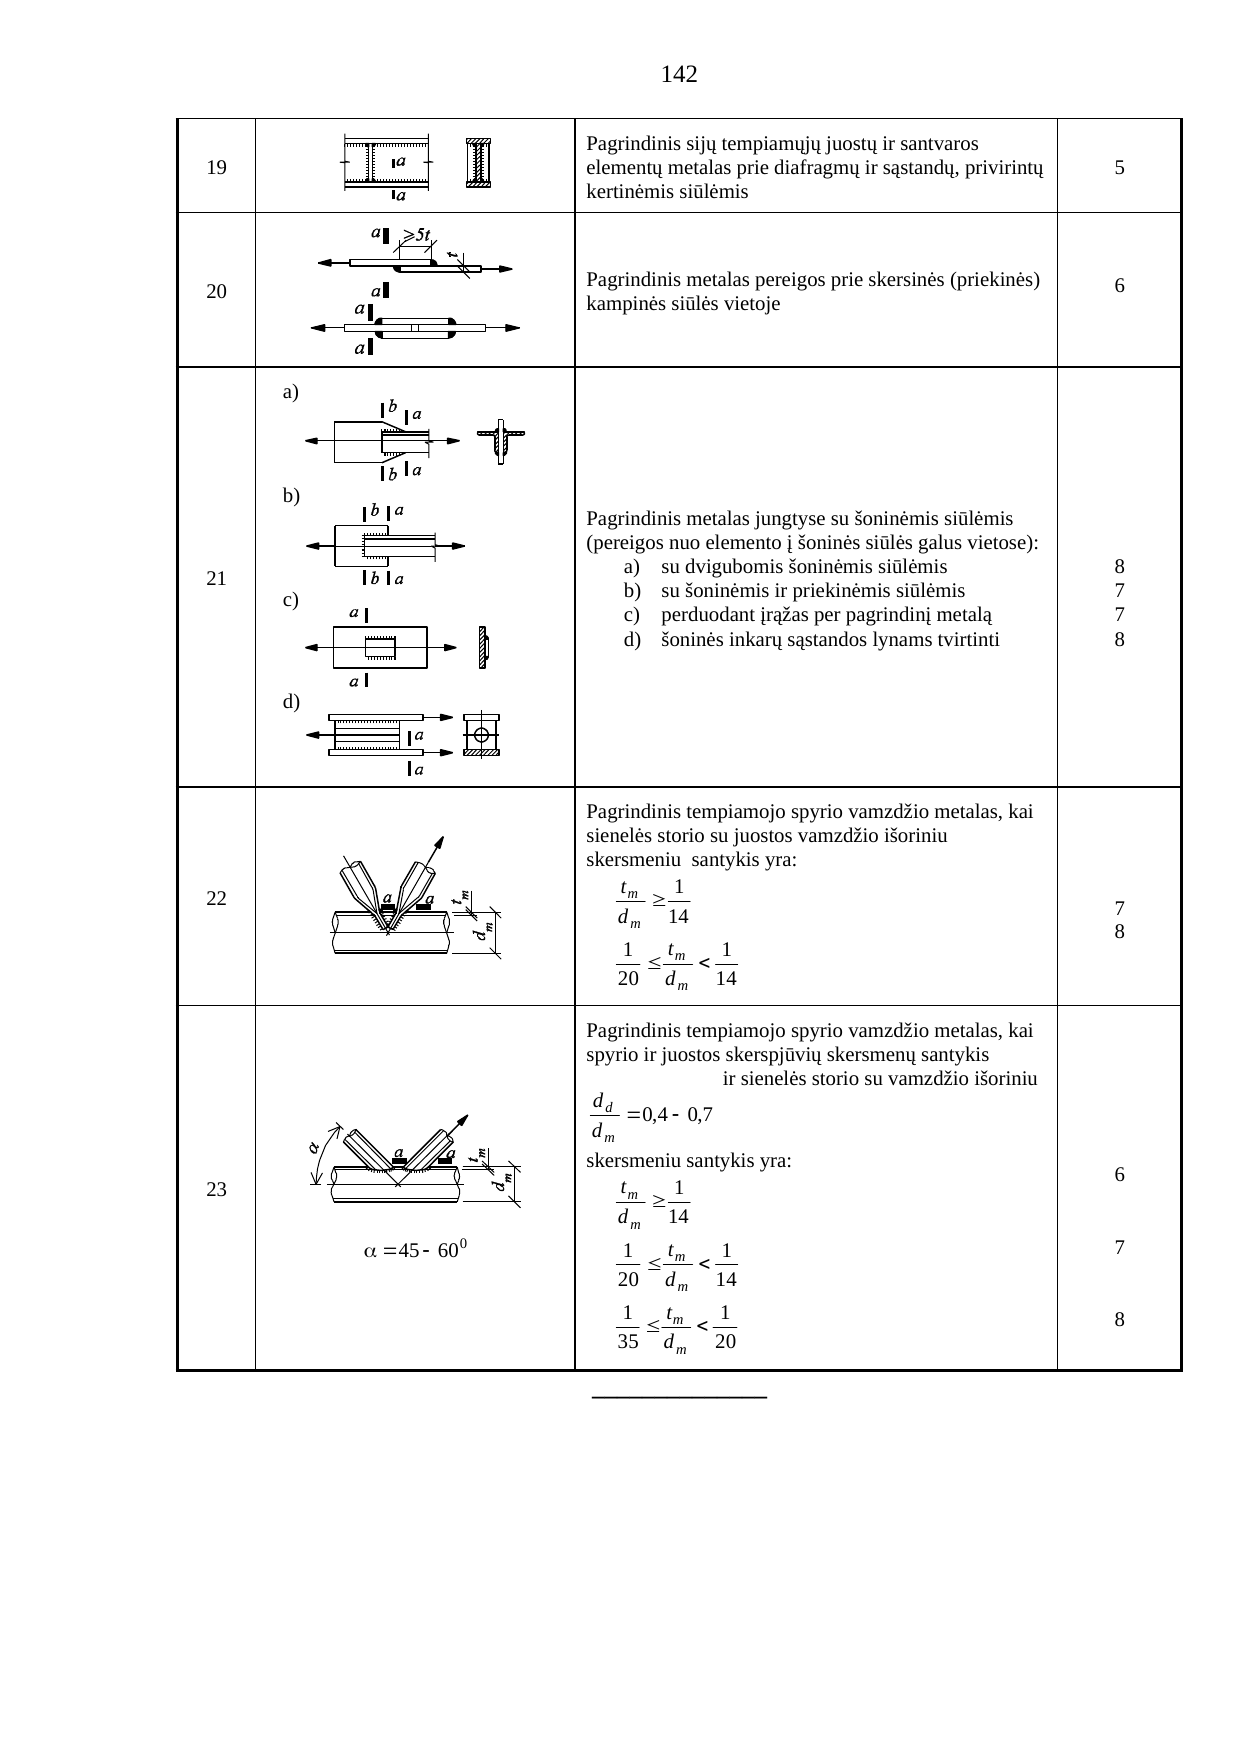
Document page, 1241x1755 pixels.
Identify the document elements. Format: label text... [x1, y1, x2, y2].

table_cell [256, 213, 574, 366]
table_cell Pagrindinis tempiamojo spyrio vamzdžio metalas, kai sienelės storio su juostos vamzdžio išoriniu skersmeniu santykis yra: [576, 788, 1057, 1005]
text ______________ [177, 1372, 1181, 1400]
table_cell 7 8 [1058, 788, 1180, 1005]
table_cell Pagrindinis sijų tempiamųjų juostų ir santvaros elementų metalas prie diafragmų ir sąstandų, privirintų kertinėmis siūlėmis [576, 119, 1057, 212]
table_cell [256, 119, 574, 212]
table_cell Pagrindinis tempiamojo spyrio vamzdžio metalas, kai spyrio ir juostos skerspjūvių skersmenų santykis ir sienelės storio su vamzdžio išoriniu skersmeniu santykis yra: [576, 1006, 1057, 1368]
table_cell 21 [179, 368, 255, 786]
table_cell [256, 788, 574, 1005]
table_cell Pagrindinis metalas pereigos prie skersinės (priekinės) kampinės siūlės vietoje [576, 213, 1057, 366]
table_cell 20 [179, 213, 255, 366]
table_cell 6 7 8 [1058, 1006, 1180, 1368]
table_cell 8 7 7 8 [1058, 368, 1180, 786]
table_cell 19 [179, 119, 255, 212]
table_cell 23 [179, 1006, 255, 1368]
table_cell a) b) c) d) [256, 368, 574, 786]
table_cell 5 [1058, 119, 1180, 212]
table_cell Pagrindinis metalas jungtyse su šoninėmis siūlėmis (pereigos nuo elemento į šoninės siūlės galus vietose): a) su dvigubomis šoninėmis siūlėmis b) su šoninėmis ir priekinėmis siūlėmis c) perduodant įrąžas per pagrindinį metalą d) šoninės inkarų sąstandos lynams tvirtinti [576, 368, 1057, 786]
table_cell 22 [179, 788, 255, 1005]
table_cell [256, 1006, 574, 1368]
table_cell 6 [1058, 213, 1180, 366]
